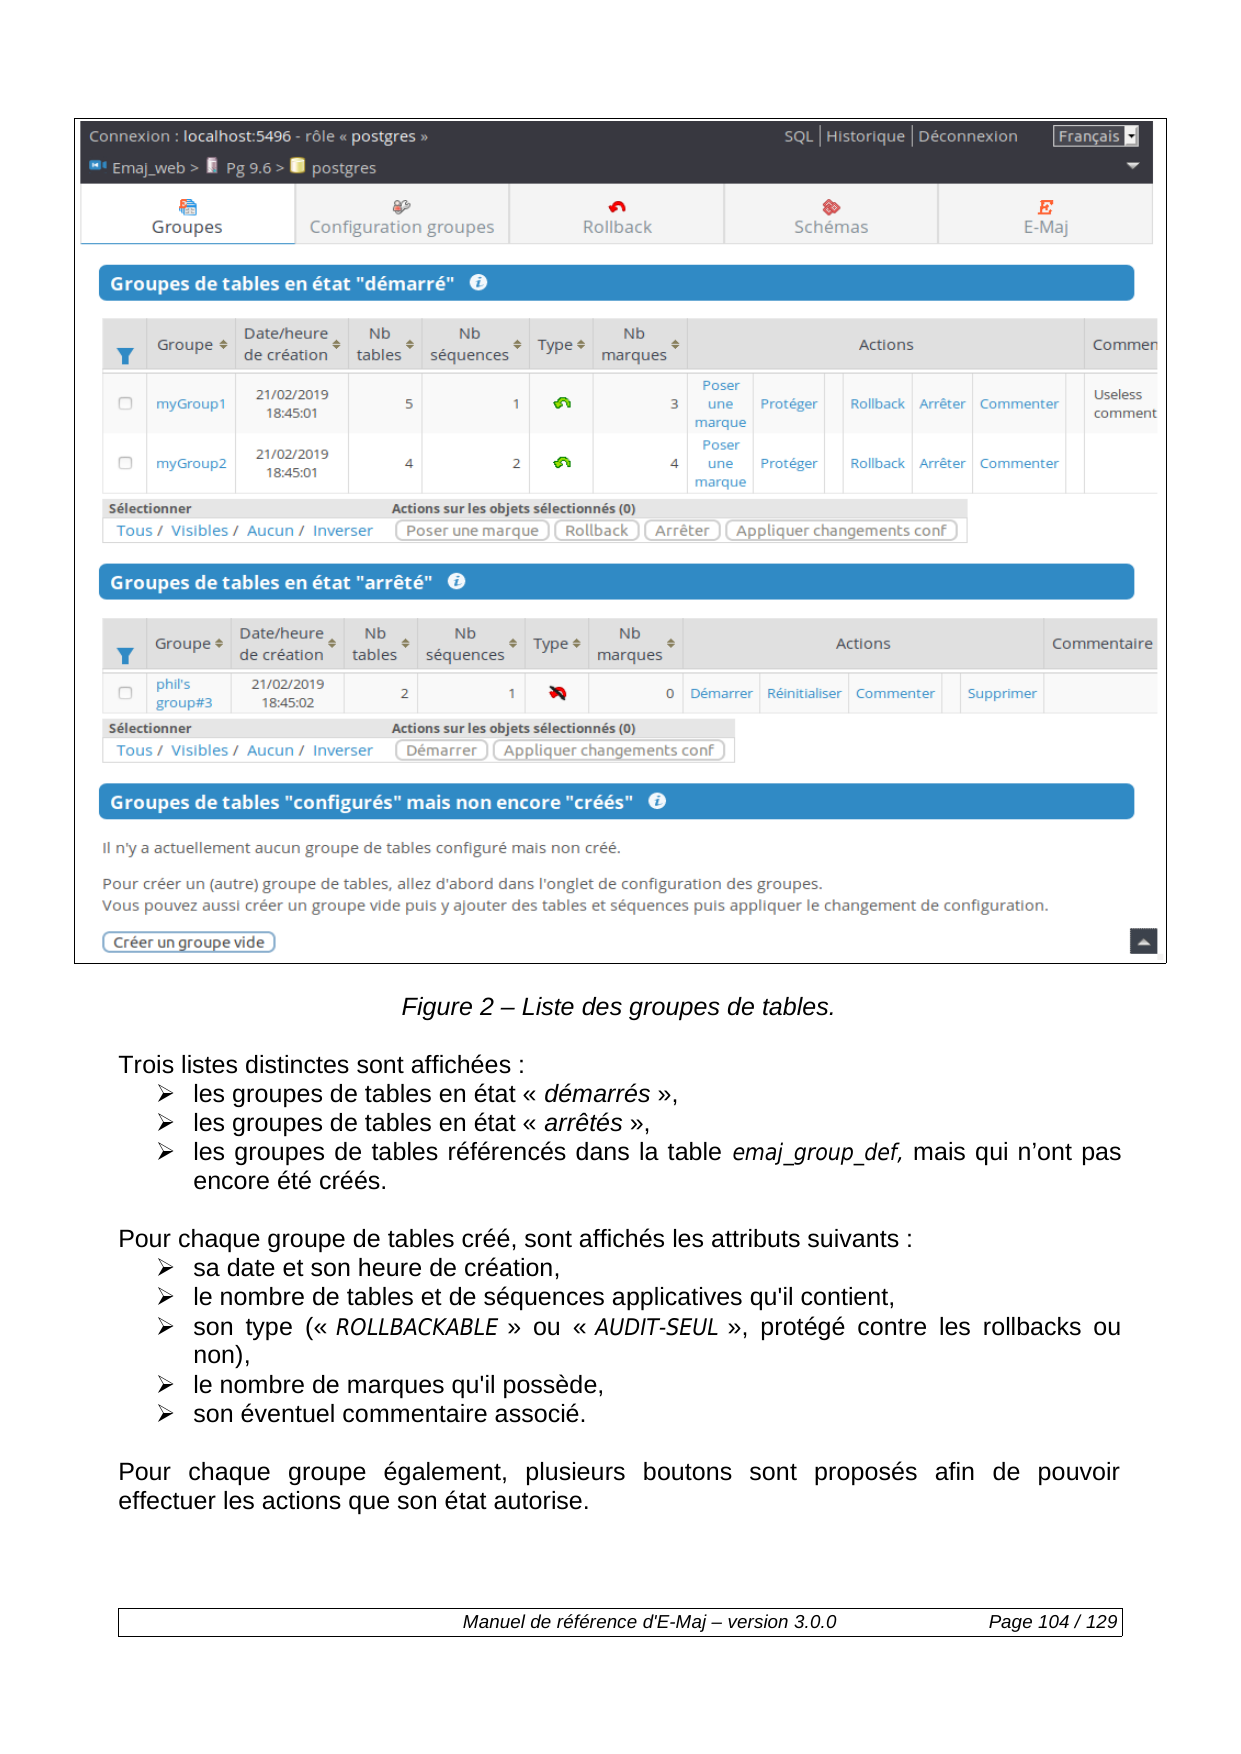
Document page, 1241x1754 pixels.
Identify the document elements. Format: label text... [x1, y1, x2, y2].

list le nombre de tables et de séquences applicatives qu'il contient, [156, 1282, 1122, 1311]
text Trois listes distinctes sont affichées : [118, 1050, 1122, 1079]
list les groupes de tables en état « arrêtés », [156, 1108, 1122, 1137]
text Pour chaque groupe également, plusieurs boutons sont proposés afin de pouvoir effectuer les actions que son état autorise. [118, 1457, 1122, 1515]
text Figure 2 – Liste des groupes de tables. [118, 992, 1122, 1021]
list le nombre de marques qu'il possède, [156, 1369, 1122, 1398]
list son éventuel commentaire associé. [156, 1398, 1122, 1428]
text Pour chaque groupe de tables créé, sont affichés les attributs suivants : [118, 1224, 1122, 1253]
picture [76, 121, 1164, 960]
list les groupes de tables référencés dans la table emaj_group_def, mais qui n’ont pas encore été créés. [156, 1137, 1122, 1195]
list les groupes de tables en état « démarrés », [156, 1079, 1122, 1108]
list son type (« ROLLBACKABLE » ou « AUDIT-SEUL », protégé contre les rollbacks ou non), [156, 1311, 1122, 1369]
list sa date et son heure de création, [156, 1253, 1122, 1282]
